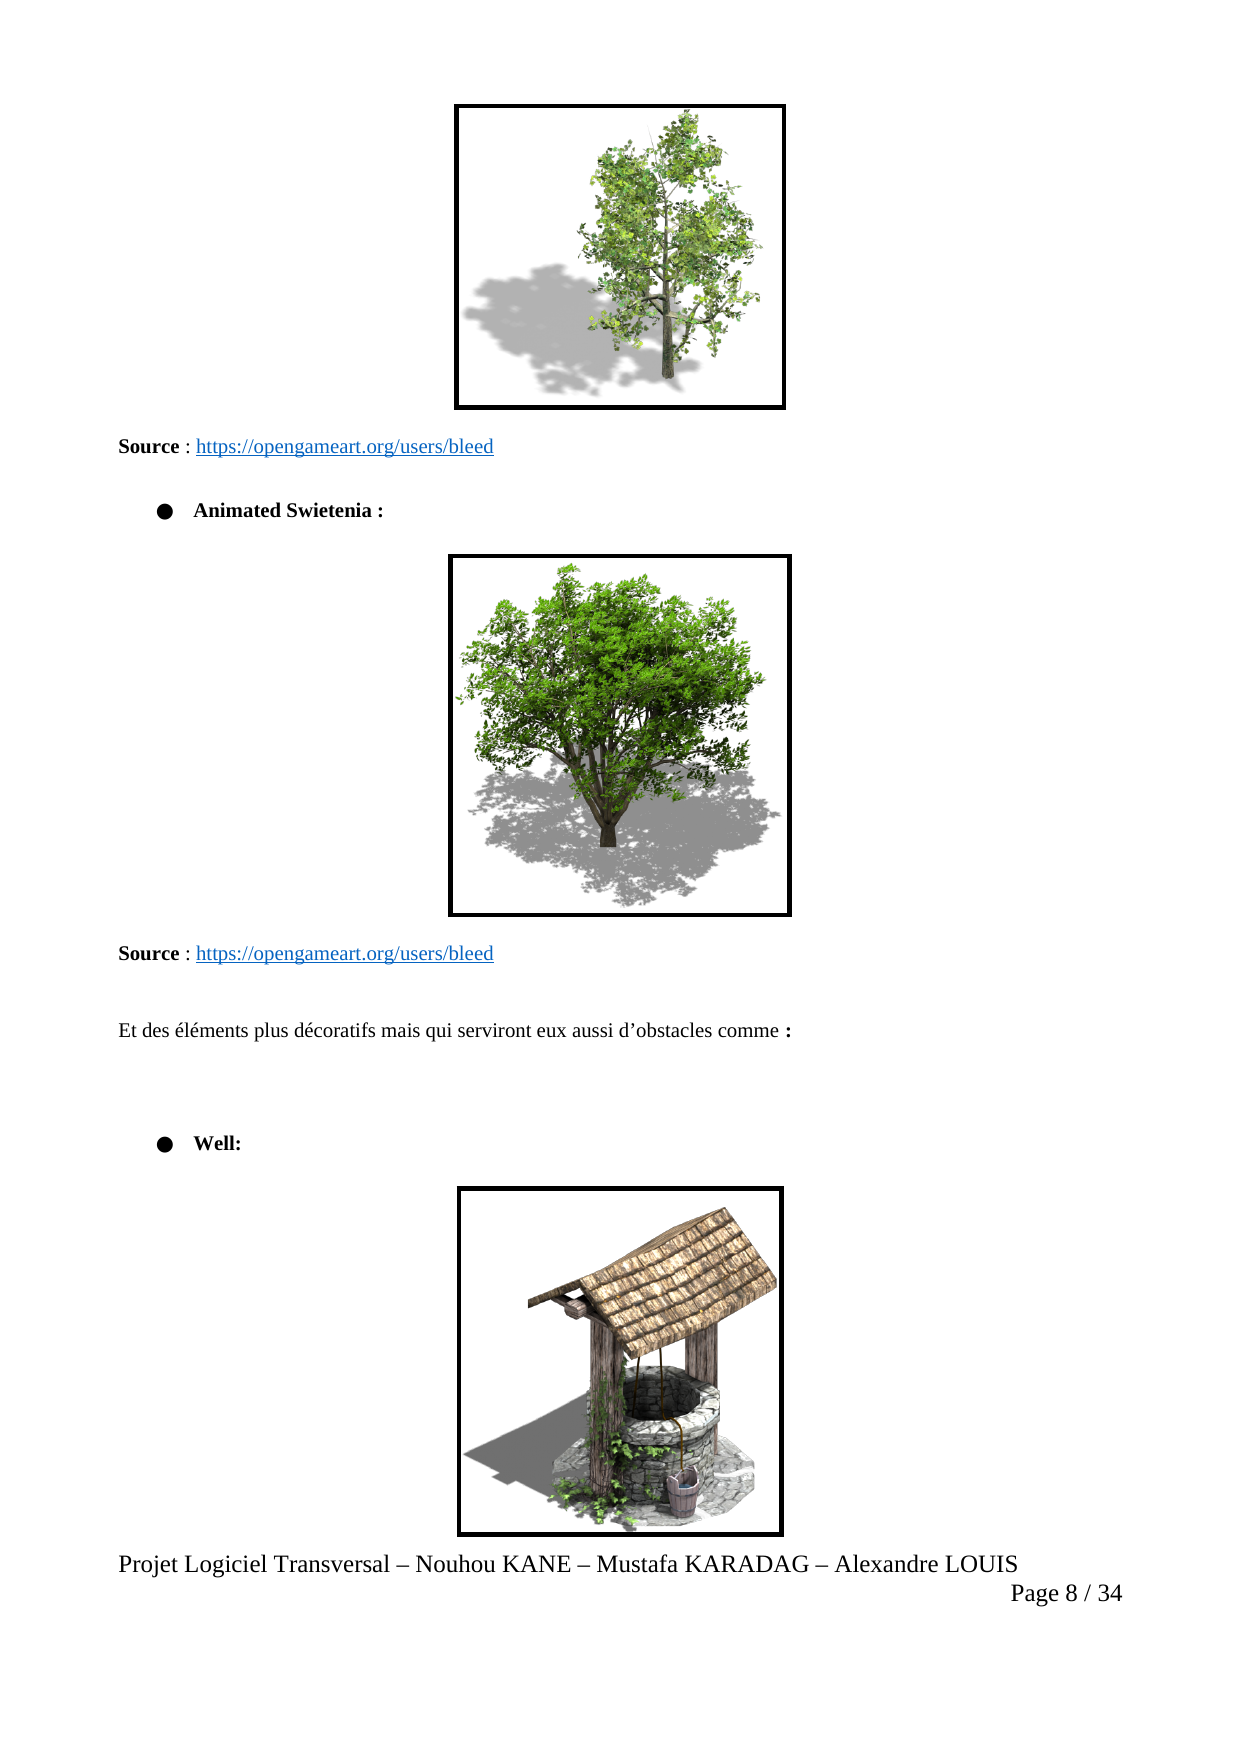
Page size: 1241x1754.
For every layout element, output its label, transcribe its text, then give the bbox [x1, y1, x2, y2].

text Source : https://opengameart.org/users/bleed [118, 434, 1122, 458]
list Well: [156, 1119, 1122, 1162]
list Animated Swietenia : [156, 487, 1122, 529]
text Source : https://opengameart.org/users/bleed [118, 941, 1122, 965]
text Et des éléments plus décoratifs mais qui serviront eux aussi d’obstacles comme : [118, 1018, 1122, 1042]
